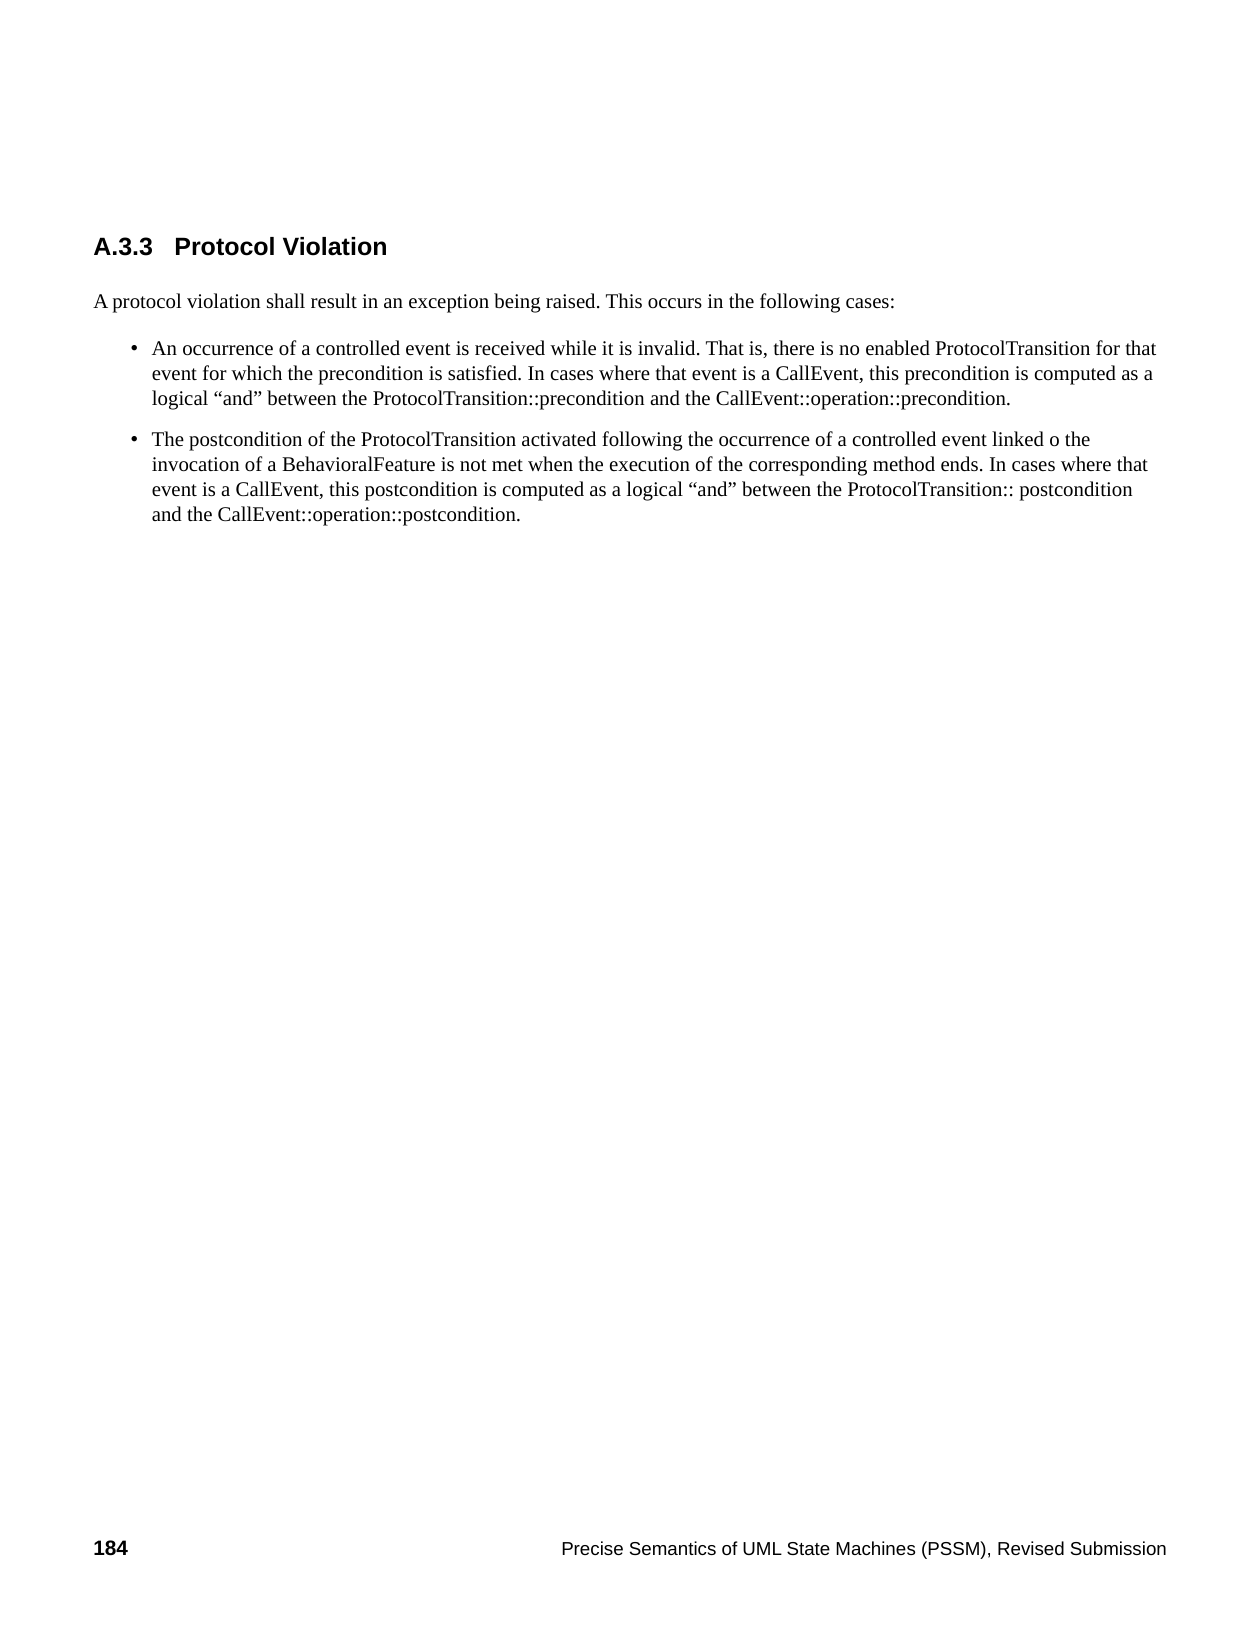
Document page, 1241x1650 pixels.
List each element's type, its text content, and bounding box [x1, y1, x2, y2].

subtitle Protocol Violation [93, 231, 1164, 260]
list An occurrence of a controlled event is received while it is invalid. That is, there is no enabled ProtocolTransition for that event for which the precondition is satisfied. In cases where that event is a CallEvent, this precondition is computed as a logical “and” between the ProtocolTransition::precondition and the CallEvent::operation::precondition. [131, 334, 1164, 409]
list The postcondition of the ProtocolTransition activated following the occurrence of a controlled event linked o the invocation of a BehavioralFeature is not met when the execution of the corresponding method ends. In cases where that event is a CallEvent, this postcondition is computed as a logical “and” between the ProtocolTransition:: postcondition and the CallEvent::operation::postcondition. [131, 426, 1164, 526]
text A protocol violation shall result in an exception being raised. This occurs in the following cases: [93, 289, 1164, 313]
